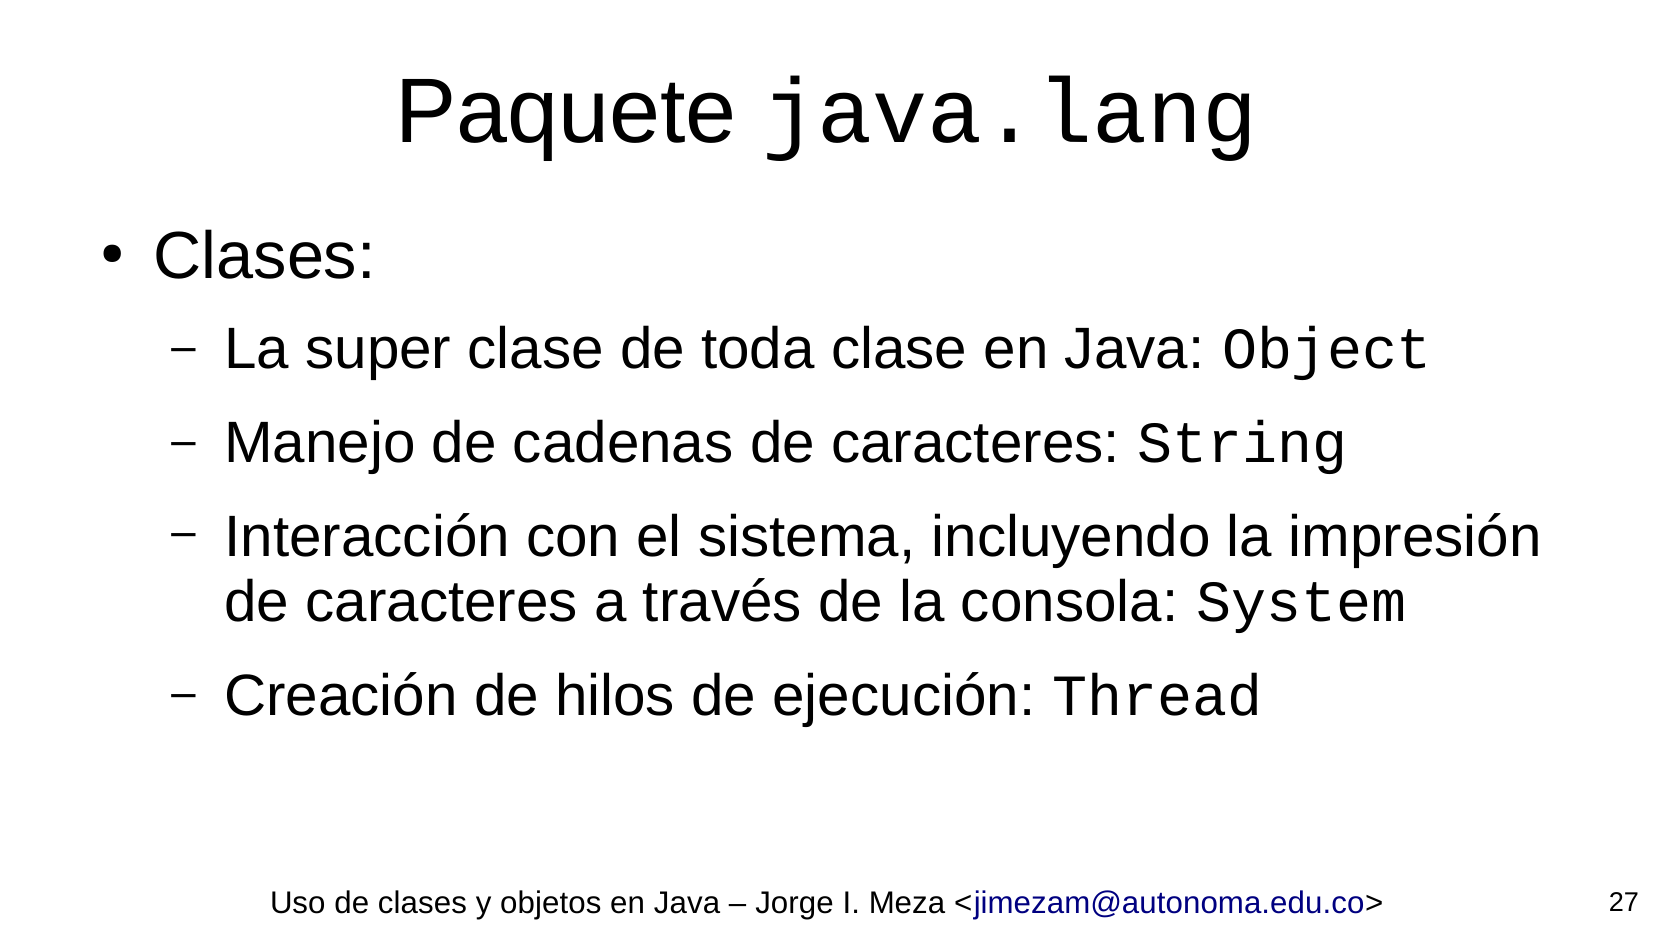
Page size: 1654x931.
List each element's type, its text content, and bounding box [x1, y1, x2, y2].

title Paquete java.lang [82, 37, 1571, 193]
list Clases: La super clase de toda clase en Java: Object Manejo de cadenas de caracteres: String Interacción con el sistema, incluyendo la impresión de caracteres a través de la consola: System Creación de hilos de ejecución: Thread [82, 217, 1571, 879]
